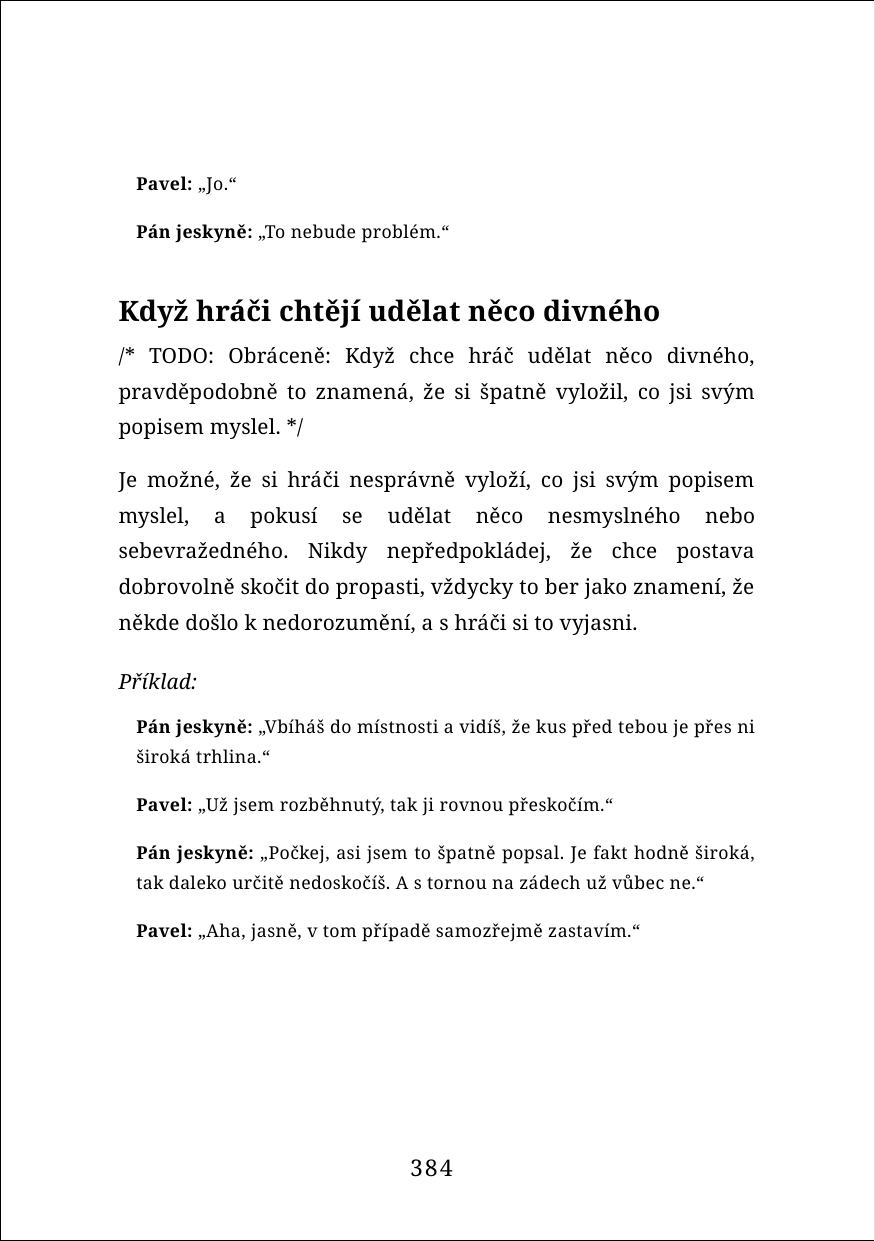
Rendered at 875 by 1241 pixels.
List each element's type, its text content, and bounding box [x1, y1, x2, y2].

text Pán jeskyně: „To nebude problém.“ [136, 220, 756, 244]
subtitle Když hráči chtějí udělat něco divného [118, 291, 756, 329]
text Pavel: „Aha, jasně, v tom případě samozřejmě zastavím.“ [136, 918, 756, 942]
text Pán jeskyně: „Počkej, asi jsem to špatně popsal. Je fakt hodně široká, tak daleko určitě nedoskočíš. A s tornou na zádech už vůbec ne.“ [136, 840, 756, 894]
text Příklad: [118, 667, 756, 695]
text Pán jeskyně: „Vbíháš do místnosti a vidíš, že kus před tebou je přes ni široká trhlina.“ [136, 714, 756, 768]
text Je možné, že si hráči nesprávně vyloží, co jsi svým popisem myslel, a pokusí se udělat něco nesmyslného nebo sebevražedného. Nikdy nepředpokládej, že chce postava dobrovolně skočit do propasti, vždycky to ber jako znamení, že někde došlo k nedorozumění, a s hráči si to vyjasni. [118, 466, 756, 636]
text Pavel: „Jo.“ [136, 172, 756, 196]
text /* TODO: Obráceně: Když chce hráč udělat něco divného, pravděpodobně to znamená, že si špatně vyložil, co jsi svým popisem myslel. */ [118, 341, 756, 441]
text Pavel: „Už jsem rozběhnutý, tak ji rovnou přeskočím.“ [136, 792, 756, 816]
